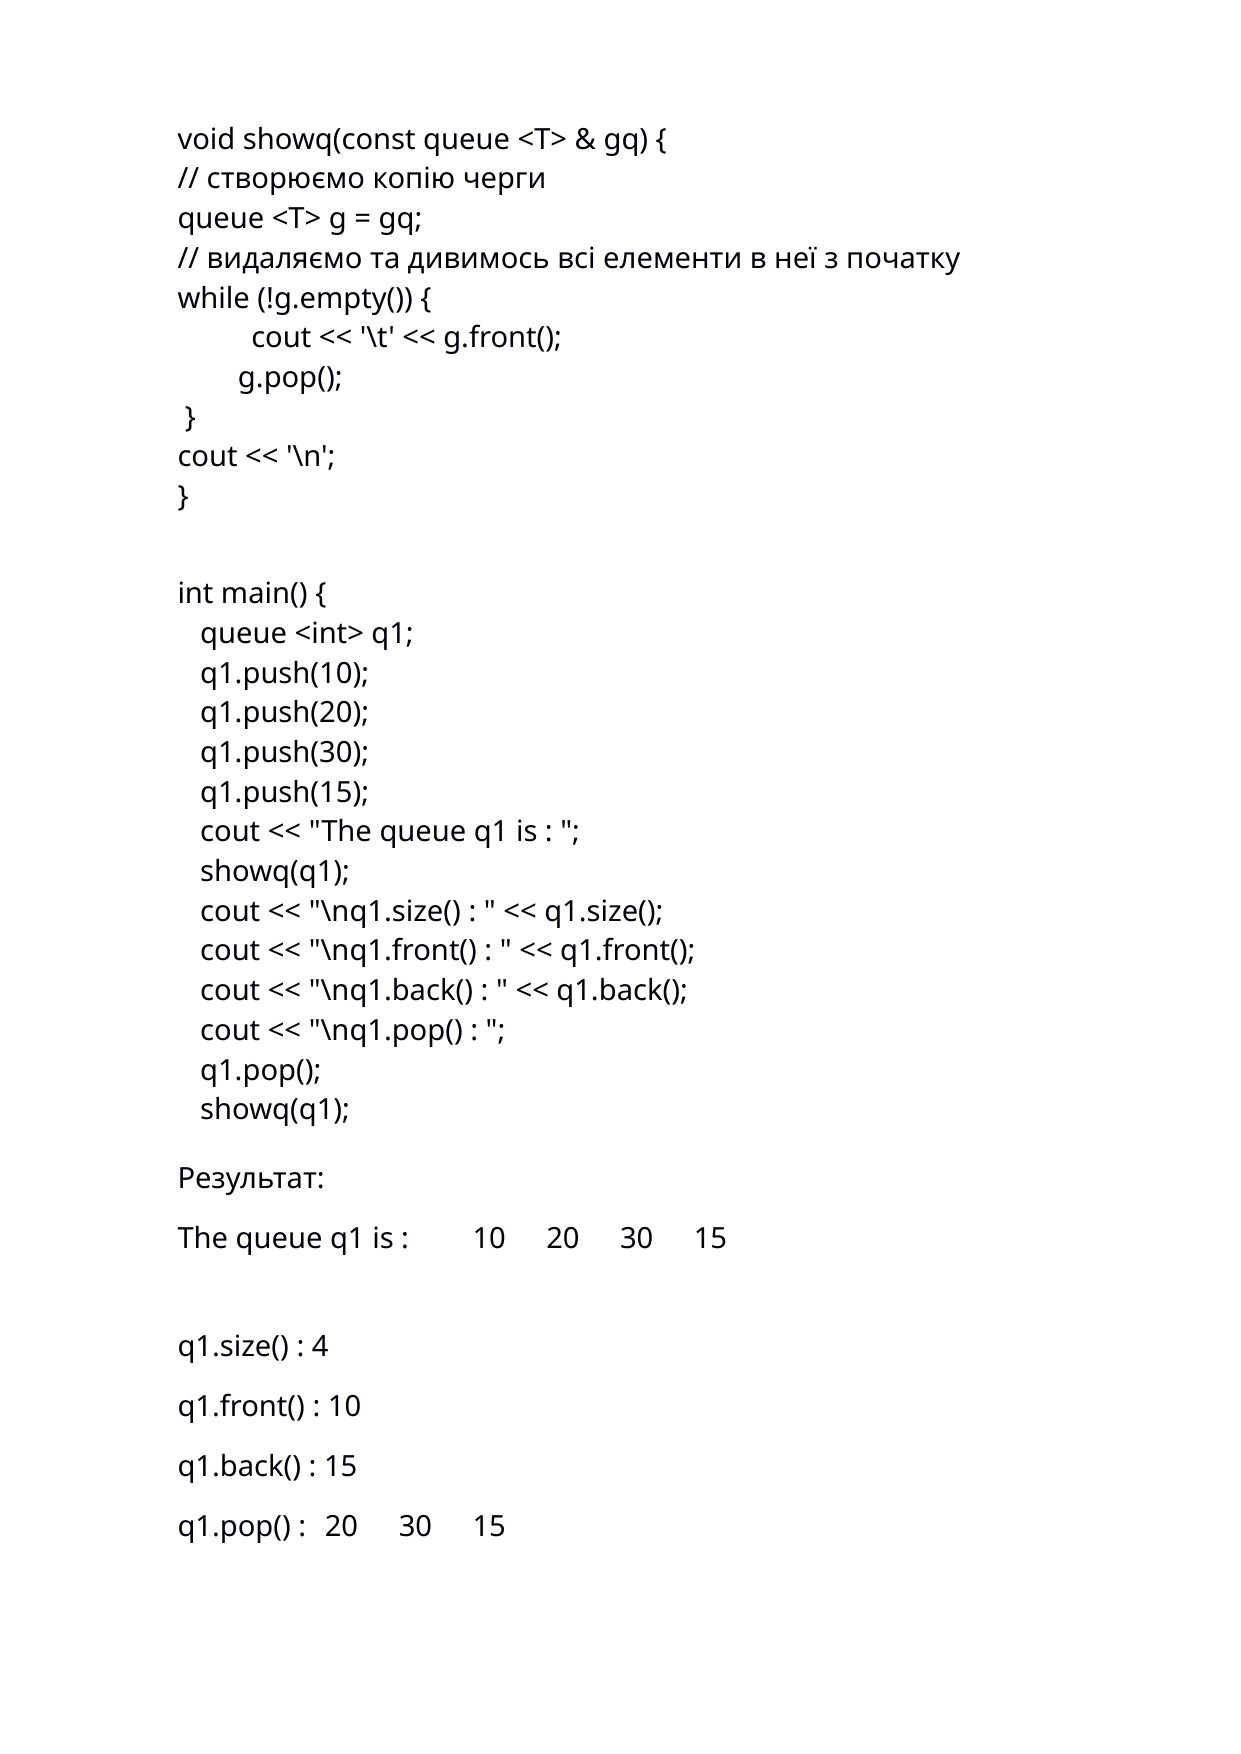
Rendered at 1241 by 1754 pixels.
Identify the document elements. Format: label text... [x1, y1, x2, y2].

text queue <T> g = gq; [177, 197, 1152, 237]
text } [177, 475, 1152, 515]
text Результат: [177, 1157, 1152, 1197]
text q1.size() : 4 [177, 1325, 1152, 1364]
text cout << '\t' << g.front(); [177, 317, 1152, 356]
text cout << '\n'; [177, 436, 1152, 475]
text q1.front() : 10 [177, 1385, 1152, 1425]
text q1.back() : 15 [177, 1445, 1152, 1485]
text while (!g.empty()) { [177, 277, 1152, 317]
text cout << "\nq1.front() : " << q1.front(); [177, 930, 1152, 969]
text showq(q1); [177, 850, 1152, 890]
text q1.push(20); [177, 692, 1152, 731]
text int main() { [177, 572, 1152, 612]
text q1.pop() : 20 30 15 [177, 1506, 1152, 1545]
text The queue q1 is : 10 20 30 15 [177, 1217, 1152, 1257]
text q1.push(10); [177, 652, 1152, 692]
text cout << "\nq1.back() : " << q1.back(); [177, 969, 1152, 1009]
text // видаляємо та дивимось всі елементи в неї з початку [177, 237, 1152, 277]
text g.pop(); [177, 356, 1152, 396]
text q1.pop(); [177, 1049, 1152, 1088]
text queue <int> q1; [177, 612, 1152, 652]
text cout << "The queue q1 is : "; [177, 811, 1152, 850]
text cout << "\nq1.size() : " << q1.size(); [177, 890, 1152, 930]
text } [177, 396, 1152, 436]
text void showq(const queue <T> & gq) { [177, 118, 1152, 158]
text q1.push(15); [177, 771, 1152, 811]
text showq(q1); [177, 1088, 1152, 1128]
text // створюємо копію черги [177, 158, 1152, 197]
text q1.push(30); [177, 731, 1152, 771]
text cout << "\nq1.pop() : "; [177, 1009, 1152, 1049]
